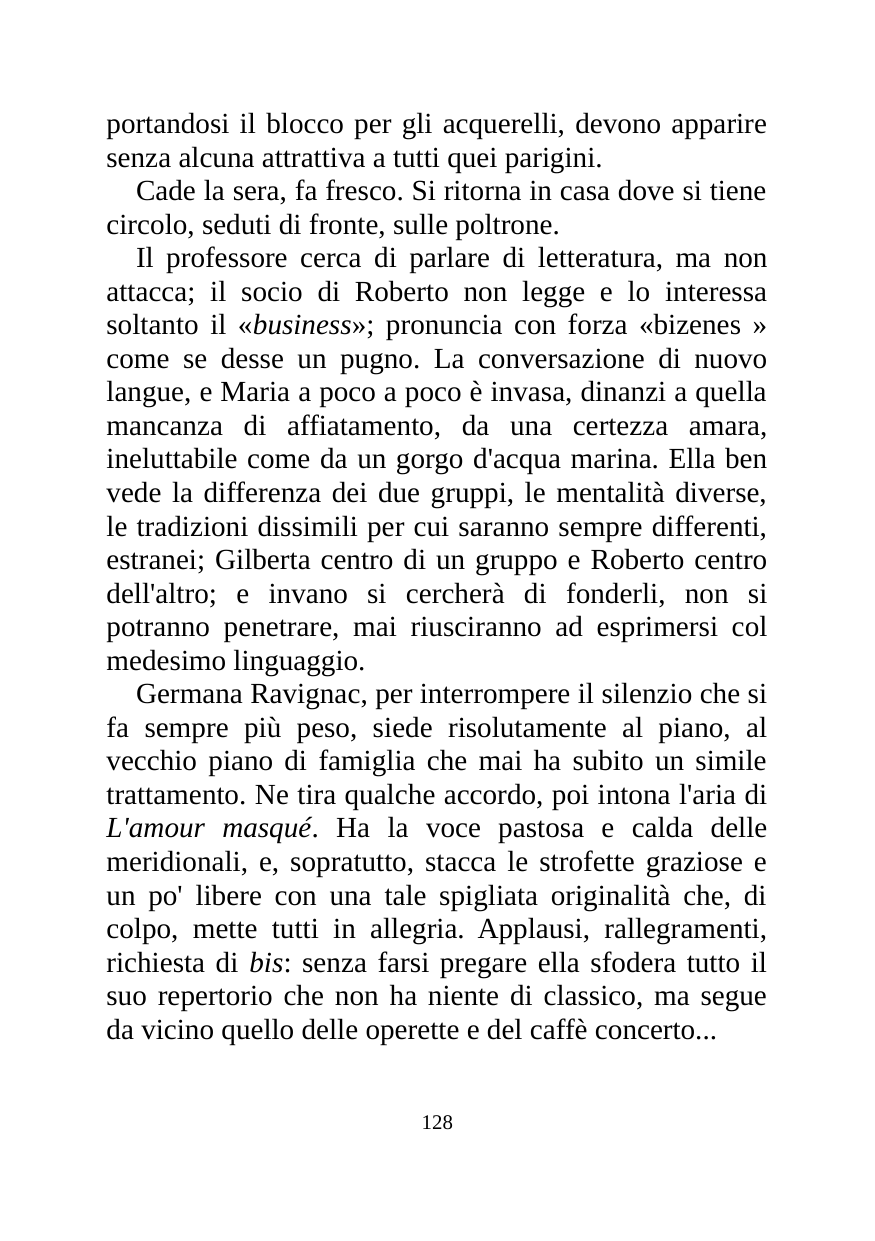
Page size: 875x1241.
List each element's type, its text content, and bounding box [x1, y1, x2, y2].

text Cade la sera, fa fresco. Si ritorna in casa dove si tiene circolo, seduti di fronte, sulle poltrone. [106, 173, 768, 240]
text portandosi il blocco per gli acquerelli, devono apparire senza alcuna attrattiva a tutti quei parigini. [106, 106, 768, 173]
text Il professore cerca di parlare di letteratura, ma non attacca; il socio di Roberto non legge e lo interessa soltanto il «business»; pronuncia con forza «bizenes » come se desse un pugno. La conversazione di nuovo langue, e Maria a poco a poco è invasa, dinanzi a quella mancanza di affiatamento, da una certezza amara, ineluttabile come da un gorgo d'acqua marina. Ella ben vede la differenza dei due gruppi, le mentalità diverse, le tradizioni dissimili per cui saranno sempre differenti, estranei; Gilberta centro di un gruppo e Roberto centro dell'altro; e invano si cercherà di fonderli, non si potranno penetrare, mai riusciranno ad esprimersi col medesimo linguaggio. [106, 240, 768, 676]
text Germana Ravignac, per interrompere il silenzio che si fa sempre più peso, siede risolutamente al piano, al vecchio piano di famiglia che mai ha subito un simile trattamento. Ne tira qualche accordo, poi intona l'aria di L'amour masqué. Ha la voce pastosa e calda delle meridionali, e, sopratutto, stacca le strofette graziose e un po' libere con una tale spigliata originalità che, di colpo, mette tutti in allegria. Applausi, rallegramenti, richiesta di bis: senza farsi pregare ella sfodera tutto il suo repertorio che non ha niente di classico, ma segue da vicino quello delle operette e del caffè concerto... [106, 676, 768, 1045]
